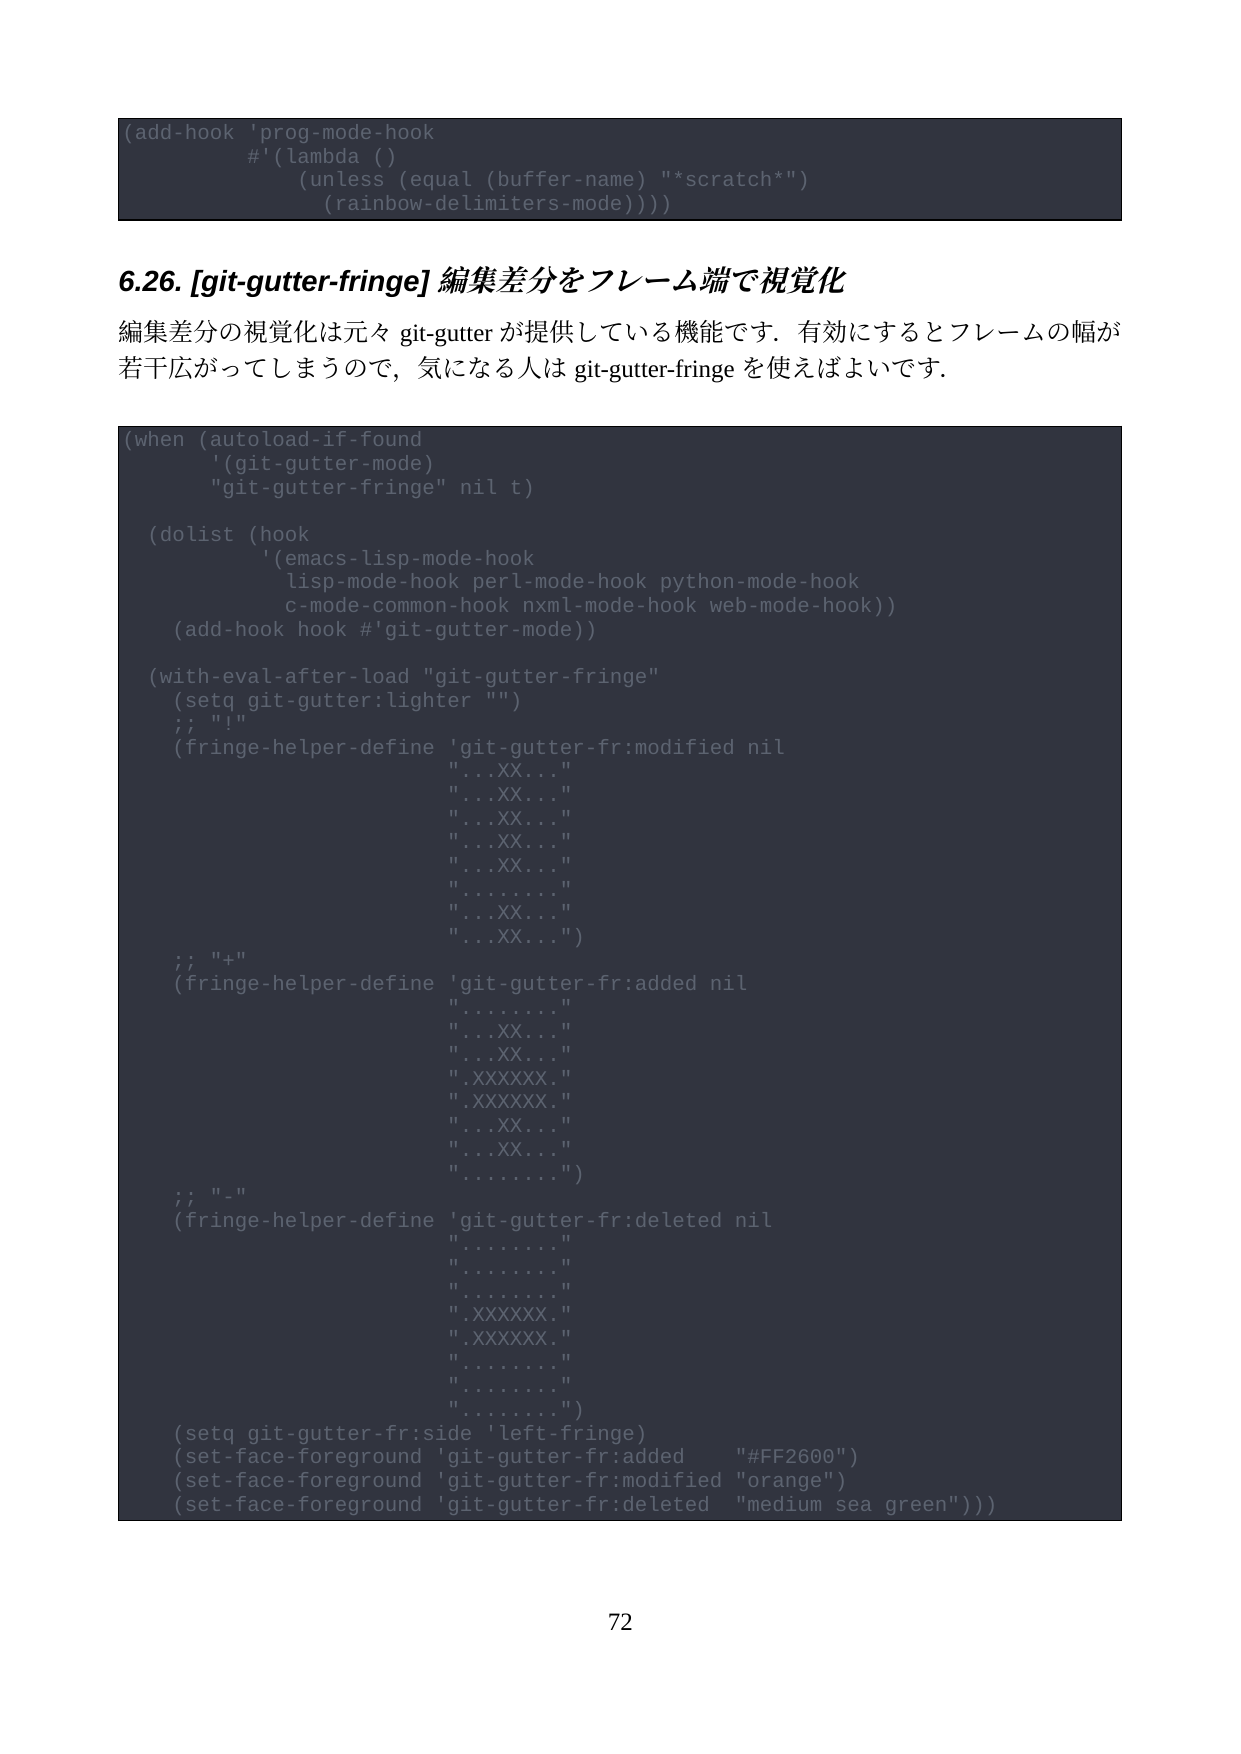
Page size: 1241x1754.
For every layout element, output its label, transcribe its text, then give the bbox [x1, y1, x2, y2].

text "...XX..." [119, 1135, 1121, 1158]
text (when (autoload-if-found [119, 427, 1121, 449]
text "........" [119, 1348, 1121, 1371]
text "...XX..." [119, 1111, 1121, 1135]
text "........" [119, 1371, 1121, 1395]
text ;; "!" [119, 709, 1121, 733]
text "...XX...") [119, 922, 1121, 946]
text (fringe-helper-define 'git-gutter-fr:added nil [119, 969, 1121, 993]
text ".XXXXXX." [119, 1324, 1121, 1348]
text "........" [119, 1253, 1121, 1277]
text (dolist (hook [119, 520, 1121, 544]
text "...XX..." [119, 757, 1121, 780]
text "...XX..." [119, 804, 1121, 827]
text "........") [119, 1158, 1121, 1182]
text c-mode-common-hook nxml-mode-hook web-mode-hook)) [119, 591, 1121, 615]
text ".XXXXXX." [119, 1088, 1121, 1111]
text 編集差分の視覚化は元々 git-gutter が提供している機能です．有効にするとフレームの幅が若干広がってしまうので，気になる人は git-gutter-fringe を使えばよいです． [118, 312, 1122, 413]
text ;; "+" [119, 946, 1121, 969]
text (unless (equal (buffer-name) "*scratch*") [119, 165, 1121, 189]
text "...XX..." [119, 1017, 1121, 1040]
text "........" [119, 1229, 1121, 1253]
text "git-gutter-fringe" nil t) [119, 473, 1121, 496]
text "........" [119, 875, 1121, 898]
text ".XXXXXX." [119, 1064, 1121, 1088]
text (set-face-foreground 'git-gutter-fr:modified "orange") [119, 1466, 1121, 1489]
text (rainbow-delimiters-mode)))) [119, 189, 1121, 219]
text "...XX..." [119, 851, 1121, 875]
text "...XX..." [119, 780, 1121, 804]
text lisp-mode-hook perl-mode-hook python-mode-hook [119, 567, 1121, 591]
text (setq git-gutter-fr:side 'left-fringe) [119, 1419, 1121, 1442]
text (with-eval-after-load "git-gutter-fringe" [119, 662, 1121, 686]
text (setq git-gutter:lighter "") [119, 686, 1121, 709]
text "...XX..." [119, 898, 1121, 922]
text "........" [119, 993, 1121, 1017]
text (add-hook hook #'git-gutter-mode)) [119, 615, 1121, 638]
text ;; "-" [119, 1182, 1121, 1206]
text #'(lambda () [119, 142, 1121, 165]
text (fringe-helper-define 'git-gutter-fr:modified nil [119, 733, 1121, 757]
text "...XX..." [119, 1040, 1121, 1064]
text '(git-gutter-mode) [119, 449, 1121, 473]
text '(emacs-lisp-mode-hook [119, 544, 1121, 567]
text (fringe-helper-define 'git-gutter-fr:deleted nil [119, 1206, 1121, 1229]
text (add-hook 'prog-mode-hook [119, 119, 1121, 142]
text ".XXXXXX." [119, 1300, 1121, 1324]
text "........" [119, 1277, 1121, 1300]
text (set-face-foreground 'git-gutter-fr:added "#FF2600") [119, 1442, 1121, 1466]
text "........") [119, 1395, 1121, 1419]
subtitle [git-gutter-fringe] 編集差分をフレーム端で視覚化 [118, 258, 1122, 300]
text "...XX..." [119, 827, 1121, 851]
text (set-face-foreground 'git-gutter-fr:deleted "medium sea green"))) [119, 1489, 1121, 1520]
